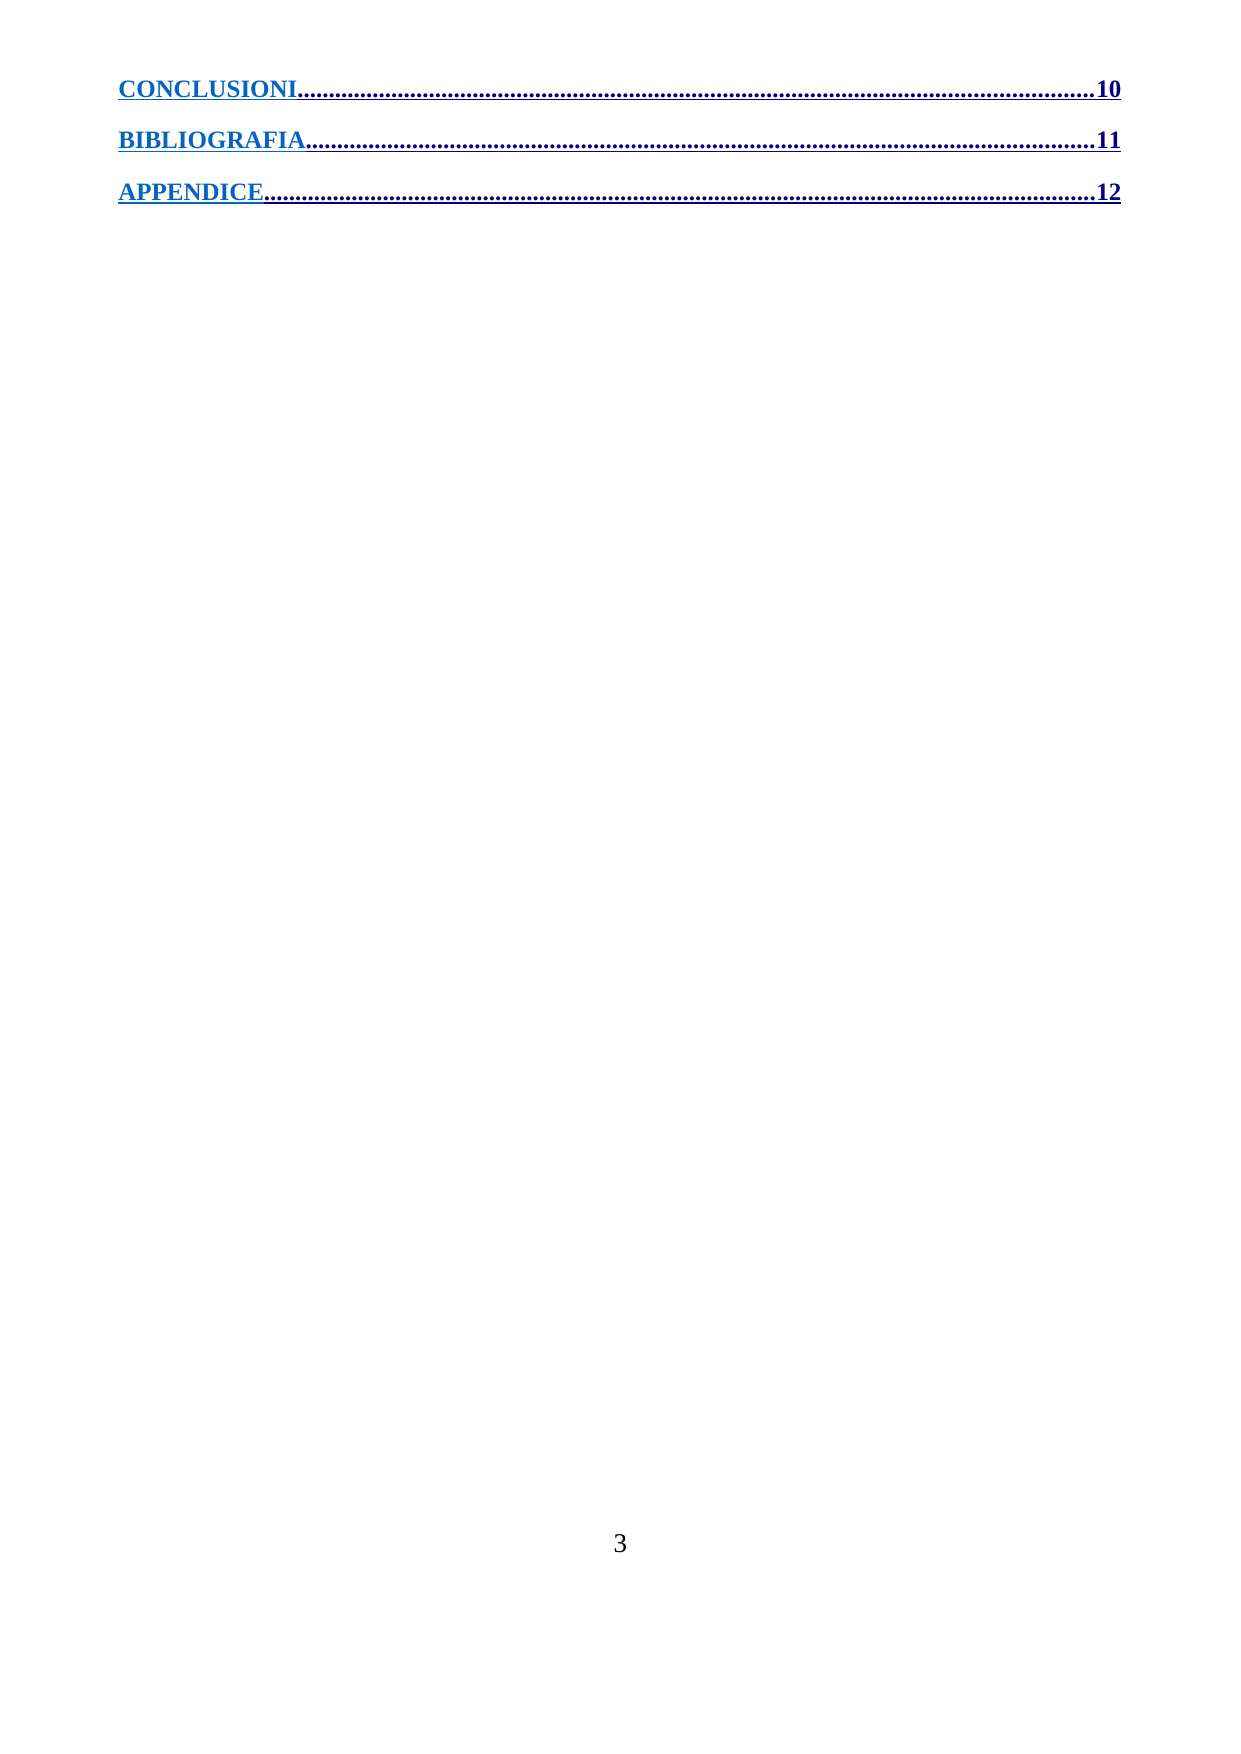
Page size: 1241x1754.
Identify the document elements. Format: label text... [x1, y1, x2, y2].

text CONCLUSIONI 10 [118, 74, 1122, 103]
text BIBLIOGRAFIA 11 [118, 126, 1122, 154]
text APPENDICE 12 [118, 177, 1122, 206]
